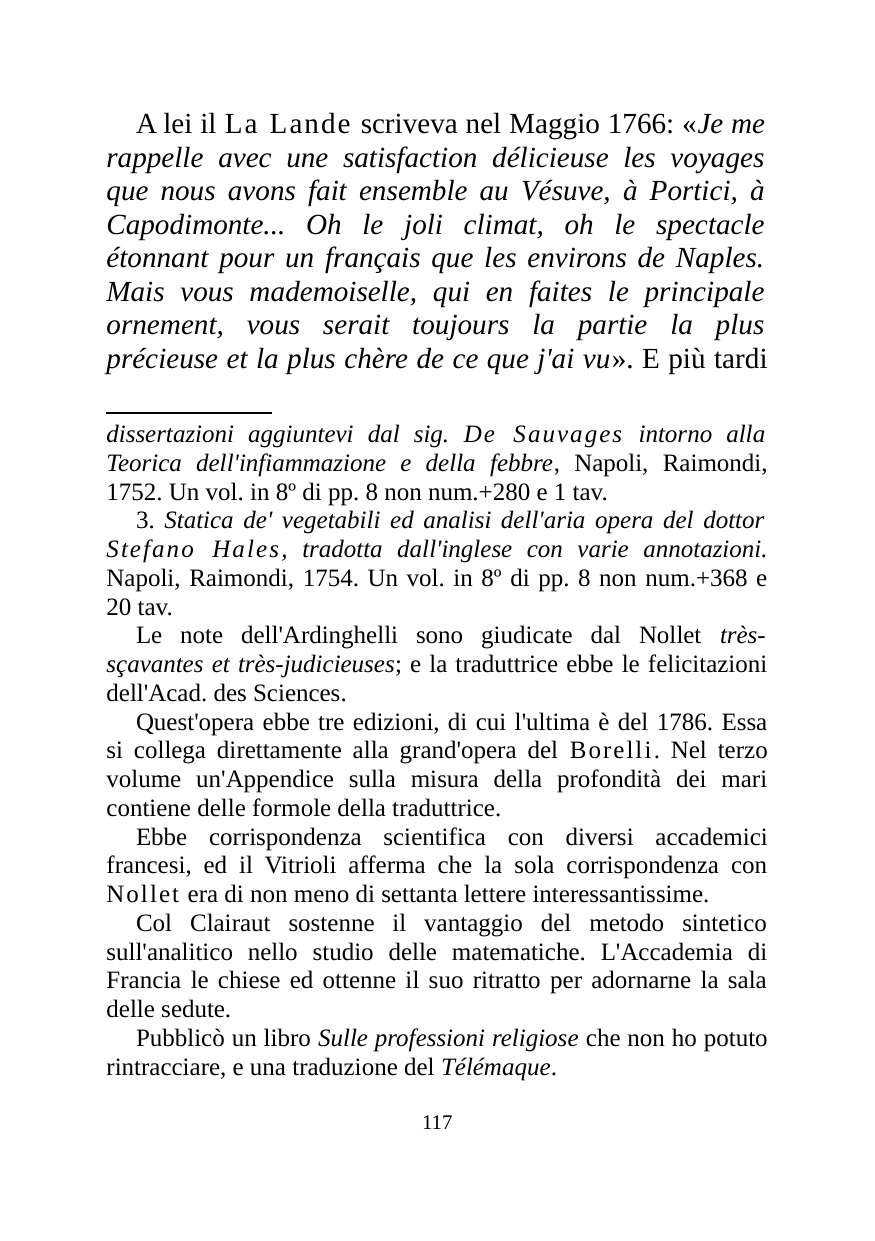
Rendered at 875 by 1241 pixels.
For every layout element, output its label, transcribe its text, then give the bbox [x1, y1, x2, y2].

text A lei il La Lande scriveva nel Maggio 1766: «Je me rappelle avec une satisfaction délicieuse les voyages que nous avons fait ensemble au Vésuve, à Portici, à Capodimonte... Oh le joli climat, oh le spectacle étonnant pour un français que les environs de Naples. Mais vous mademoiselle, qui en faites le principale ornement, vous serait toujours la partie la plus précieuse et la plus chère de ce que j'ai vu». E più tardi [106, 106, 768, 374]
text 3. Statica de' vegetabili ed analisi dell'aria opera del dottor Stefano Hales, tradotta dall'inglese con varie annotazioni. Napoli, Raimondi, 1754. Un vol. in 8º di pp. 8 non num.+368 e 20 tav. [106, 505, 768, 620]
text Ebbe corrispondenza scientifica con diversi accademici francesi, ed il Vitrioli afferma che la sola corrispondenza con Nollet era di non meno di settanta lettere interessantissime. [106, 822, 768, 908]
text Le note dell'Ardinghelli sono giudicate dal Nollet très-sçavantes et très-judicieuses; e la traduttrice ebbe le felicitazioni dell'Acad. des Sciences. [106, 620, 768, 707]
text Quest'opera ebbe tre edizioni, di cui l'ultima è del 1786. Essa si collega direttamente alla grand'opera del Borelli. Nel terzo volume un'Appendice sulla misura della profondità dei mari contiene delle formole della traduttrice. [106, 707, 768, 822]
text Pubblicò un libro Sulle professioni religiose che non ho potuto rintracciare, e una traduzione del Télémaque. [106, 1023, 768, 1080]
text dissertazioni aggiuntevi dal sig. De Sauvages intorno alla Teorica dell'infiammazione e della febbre, Napoli, Raimondi, 1752. Un vol. in 8º di pp. 8 non num.+280 e 1 tav. [106, 419, 768, 505]
text Col Clairaut sostenne il vantaggio del metodo sintetico sull'analitico nello studio delle matematiche. L'Accademia di Francia le chiese ed ottenne il suo ritratto per adornarne la sala delle sedute. [106, 908, 768, 1023]
